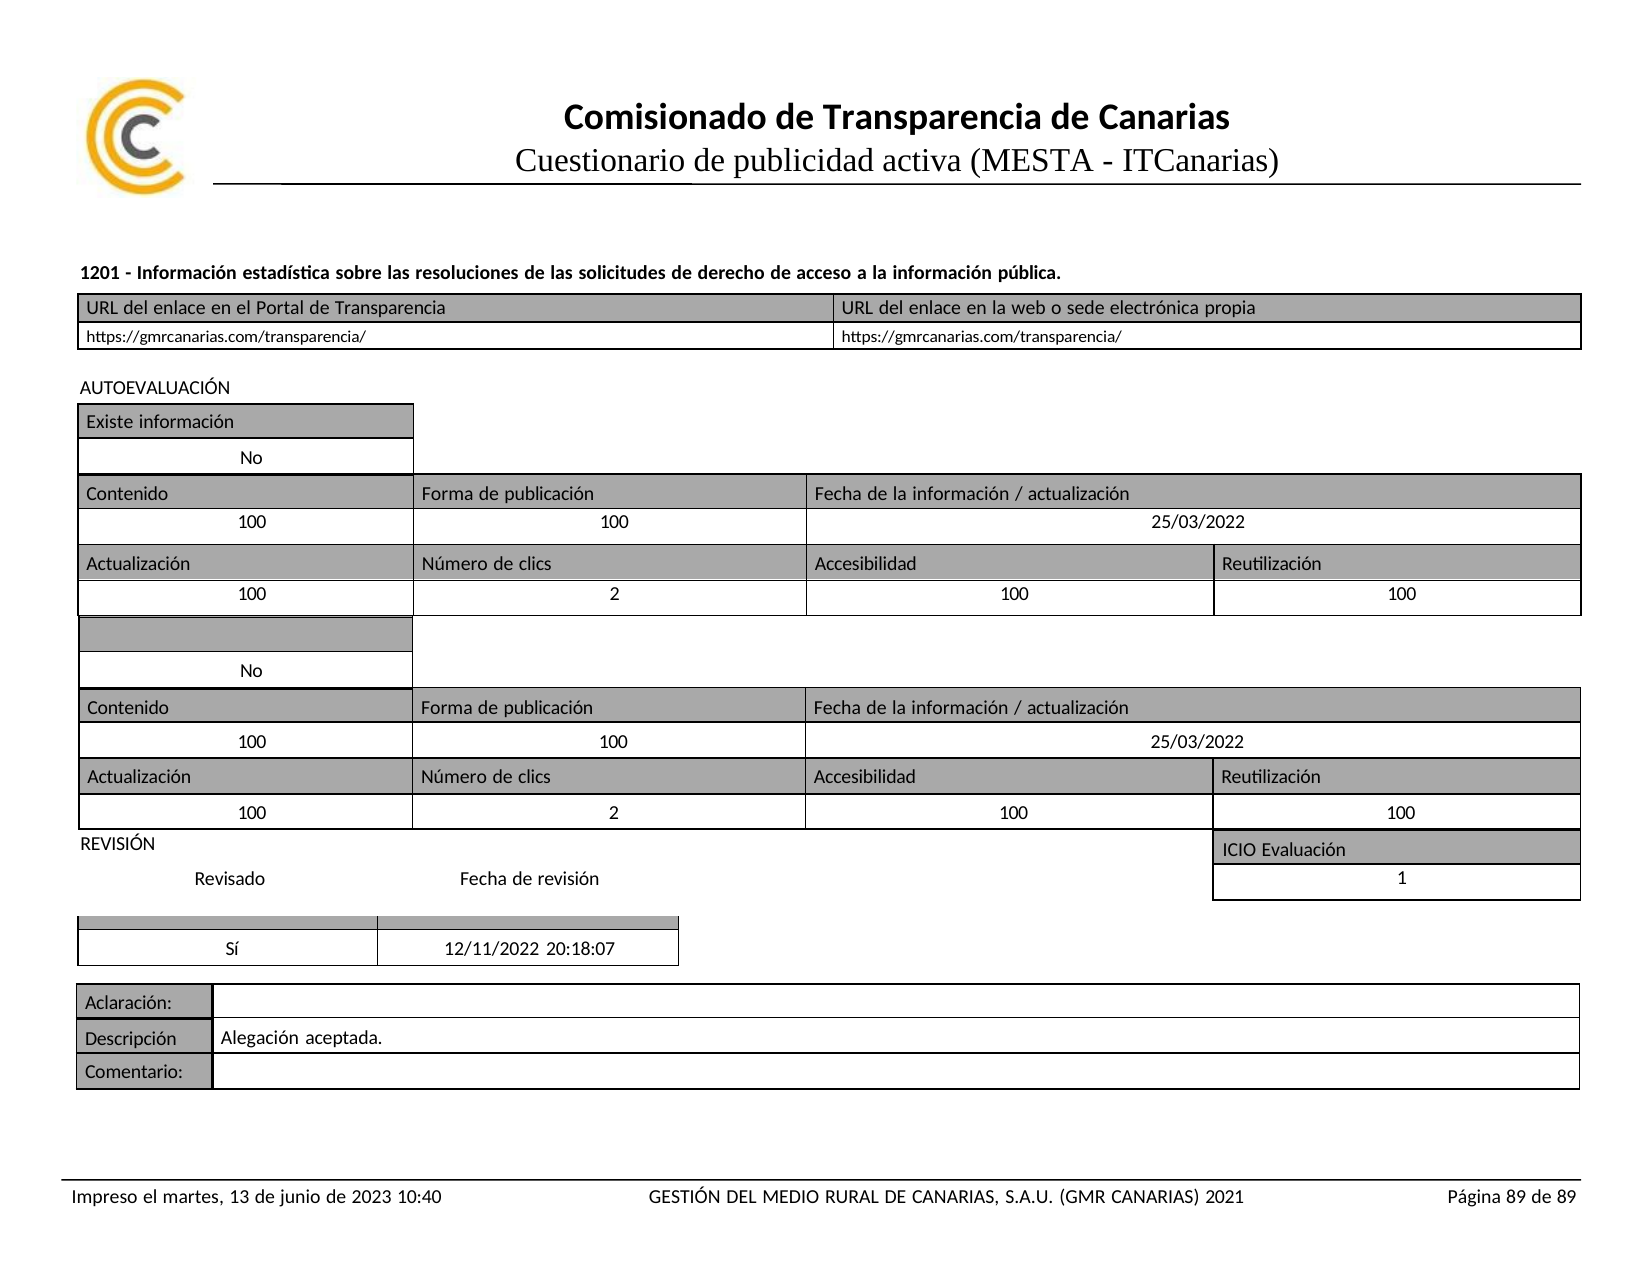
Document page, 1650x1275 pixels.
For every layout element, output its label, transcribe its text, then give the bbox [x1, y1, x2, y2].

table_cell REVISIÓN Revisado Fecha de revisión [79, 830, 1212, 899]
table_cell 25/03/2022 [807, 509, 1580, 543]
table_cell Fecha de la información / actualización [806, 688, 1580, 721]
table_header [378, 916, 678, 929]
table_header [413, 616, 1580, 687]
table_cell [214, 1054, 1579, 1088]
table_cell Fecha de la información / actualización [807, 475, 1580, 508]
table_cell https://gmrcanarias.com/transparencia/ [79, 323, 833, 348]
table_cell Comentario: [77, 1054, 211, 1088]
table_cell Accesibilidad [806, 759, 1212, 793]
table_cell 1 [1214, 865, 1580, 899]
table_cell Accesibilidad [807, 545, 1213, 579]
table_header Aclaración: [77, 985, 211, 1017]
table_cell Contenido [80, 690, 412, 721]
table_cell 100 [806, 795, 1212, 828]
table_cell Alegación aceptada. [214, 1018, 1579, 1052]
table_cell Actualización [80, 759, 412, 793]
table_cell Número de clics [414, 545, 806, 579]
table_header [214, 985, 1579, 1017]
table_header [80, 618, 412, 651]
table_cell Sí [79, 930, 377, 964]
table_cell 100 [79, 509, 413, 543]
table_cell Descripción [77, 1020, 211, 1052]
table_cell 2 [414, 581, 806, 614]
table_cell Reutilización [1214, 759, 1580, 793]
text AUTOEVALUACIÓN [79, 375, 1592, 399]
text 1201 - Información estadística sobre las resoluciones de las solicitudes de derecho de acceso a la información pública. [79, 261, 1592, 285]
table_cell Reutilización [1215, 545, 1580, 579]
table_cell 100 [413, 723, 805, 757]
table_cell 100 [414, 509, 806, 543]
table_cell No [79, 439, 413, 473]
table_header [79, 916, 377, 929]
table_cell 2 [413, 795, 805, 828]
table_header [414, 403, 1581, 473]
table_cell 12/11/2022 20:18:07 [378, 930, 678, 964]
table_cell 100 [807, 581, 1213, 614]
table_cell No [80, 652, 412, 687]
table_header Existe información [79, 405, 413, 437]
table_cell Actualización [79, 545, 413, 579]
table_cell https://gmrcanarias.com/transparencia/ [834, 323, 1580, 348]
table_header URL del enlace en la web o sede electrónica propia [834, 295, 1580, 321]
table_cell Número de clics [413, 759, 805, 793]
table_cell Forma de publicación [413, 688, 805, 721]
table_cell 100 [1214, 795, 1580, 828]
table_cell 100 [1215, 581, 1580, 614]
table_cell Forma de publicación [414, 475, 806, 508]
table_cell 100 [79, 581, 413, 614]
table_cell 100 [80, 723, 412, 757]
table_cell 100 [80, 795, 412, 828]
table_cell Contenido [79, 476, 413, 508]
table_cell 25/03/2022 [806, 723, 1580, 757]
table_cell ICIO Evaluación [1214, 831, 1580, 863]
table_header URL del enlace en el Portal de Transparencia [79, 295, 833, 321]
